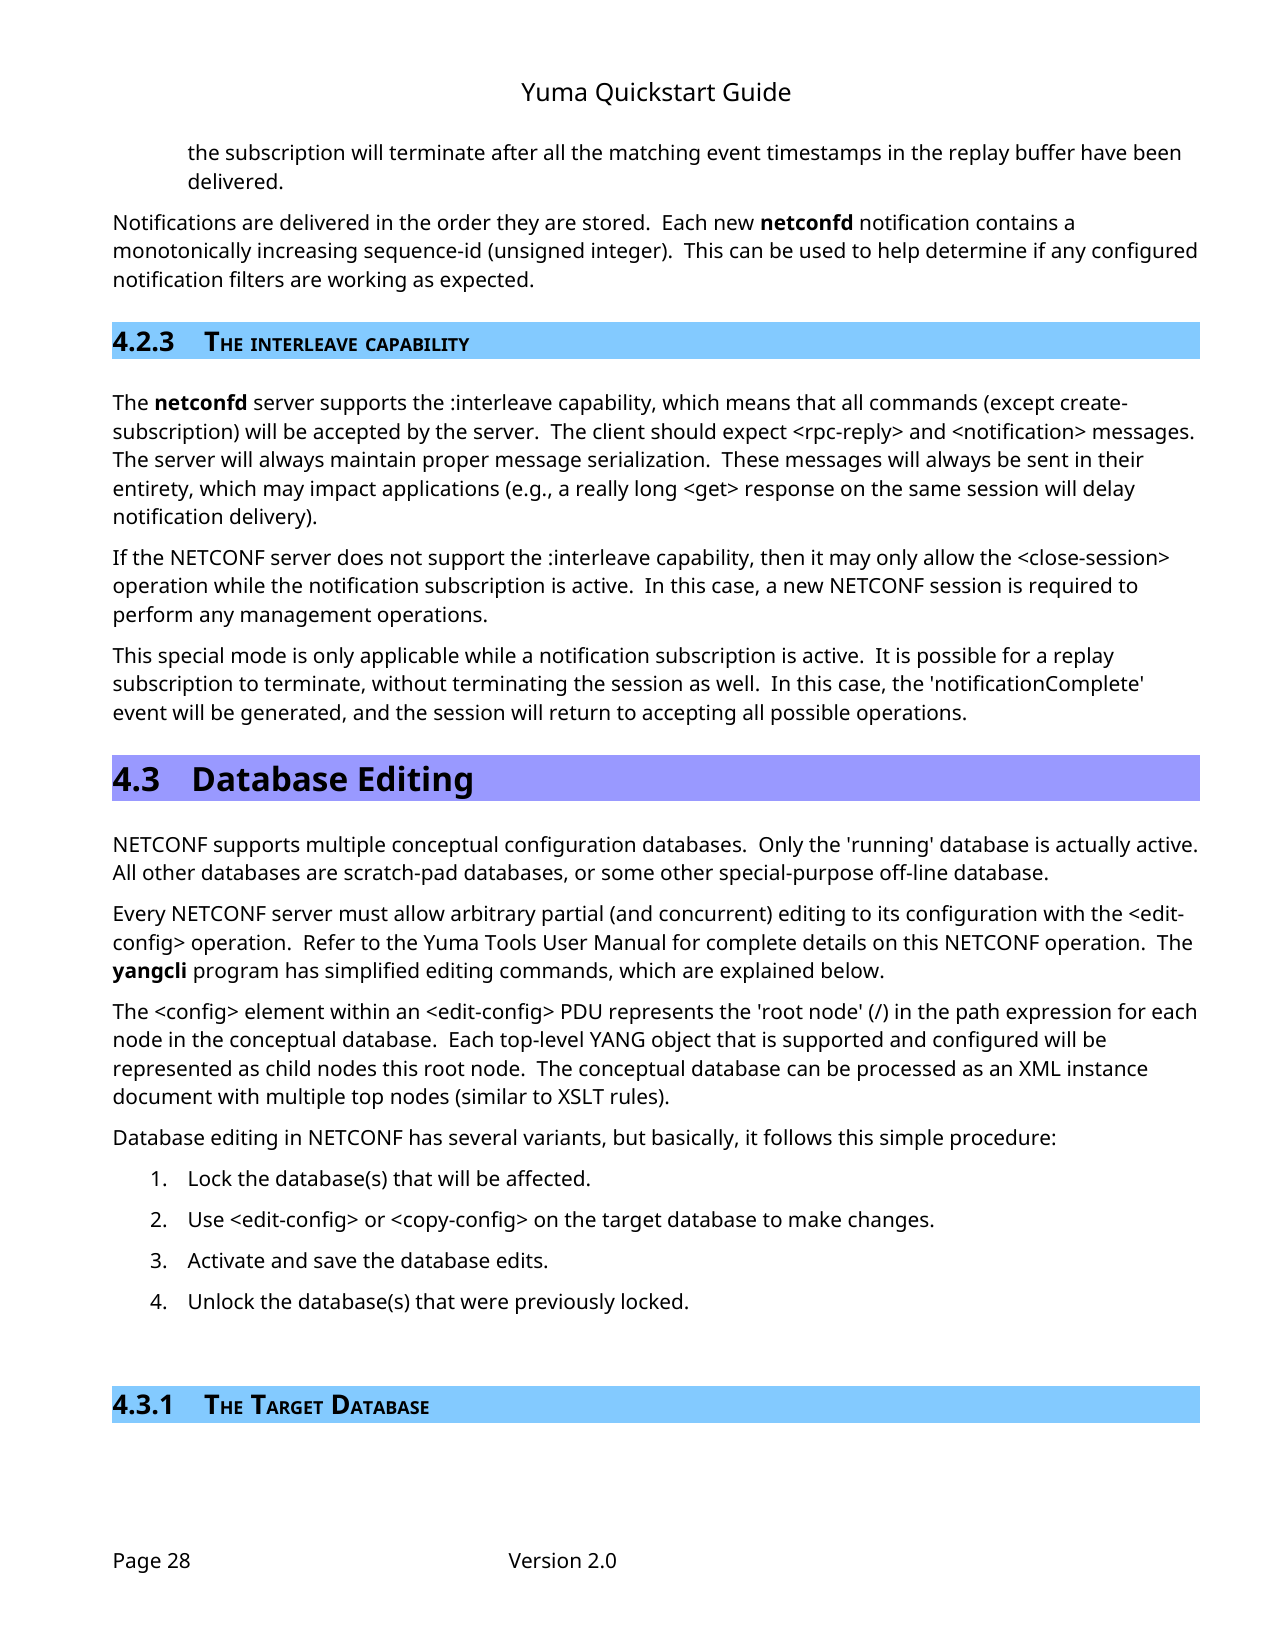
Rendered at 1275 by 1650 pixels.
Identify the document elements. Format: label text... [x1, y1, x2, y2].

list Use <edit-config> or <copy-config> on the target database to make changes. [150, 1205, 1200, 1234]
text Every NETCONF server must allow arbitrary partial (and concurrent) editing to its configuration with the <edit-config> operation. Refer to the Yuma Tools User Manual for complete details on this NETCONF operation. The yangcli program has simplified editing commands, which are explained below. [112, 899, 1200, 985]
subtitle Database Editing [112, 755, 1200, 801]
text This special mode is only applicable while a notification subscription is active. It is possible for a replay subscription to terminate, without terminating the session as well. In this case, the 'notificationComplete' event will be generated, and the session will return to accepting all possible operations. [112, 641, 1200, 726]
subtitle The interleave capability [112, 322, 1200, 359]
text The <config> element within an <edit-config> PDU represents the 'root node' (/) in the path expression for each node in the conceptual database. Each top-level YANG object that is supported and configured will be represented as child nodes this root node. The conceptual database can be processed as an XML instance document with multiple top nodes (similar to XSLT rules). [112, 997, 1200, 1111]
text Notifications are delivered in the order they are stored. Each new netconfd notification contains a monotonically increasing sequence-id (unsigned integer). This can be used to help determine if any configured notification filters are working as expected. [112, 208, 1200, 293]
text The netconfd server supports the :interleave capability, which means that all commands (except create-subscription) will be accepted by the server. The client should expect <rpc-reply> and <notification> messages. The server will always maintain proper message serialization. These messages will always be sent in their entirety, which may impact applications (e.g., a really long <get> response on the same session will delay notification delivery). [112, 388, 1200, 531]
text NETCONF supports multiple conceptual configuration databases. Only the 'running' database is actually active. All other databases are scratch-pad databases, or some other special-purpose off-line database. [112, 830, 1200, 887]
list Activate and save the database edits. [150, 1246, 1200, 1275]
subtitle The Target Database [112, 1386, 1200, 1423]
list Lock the database(s) that will be affected. [150, 1164, 1200, 1193]
list Unlock the database(s) that were previously locked. [150, 1287, 1200, 1316]
text If the NETCONF server does not support the :interleave capability, then it may only allow the <close-session> operation while the notification subscription is active. In this case, a new NETCONF session is required to perform any management operations. [112, 543, 1200, 628]
text Database editing in NETCONF has several variants, but basically, it follows this simple procedure: [112, 1123, 1200, 1152]
list the subscription will terminate after all the matching event timestamps in the replay buffer have been delivered. [150, 138, 1200, 195]
